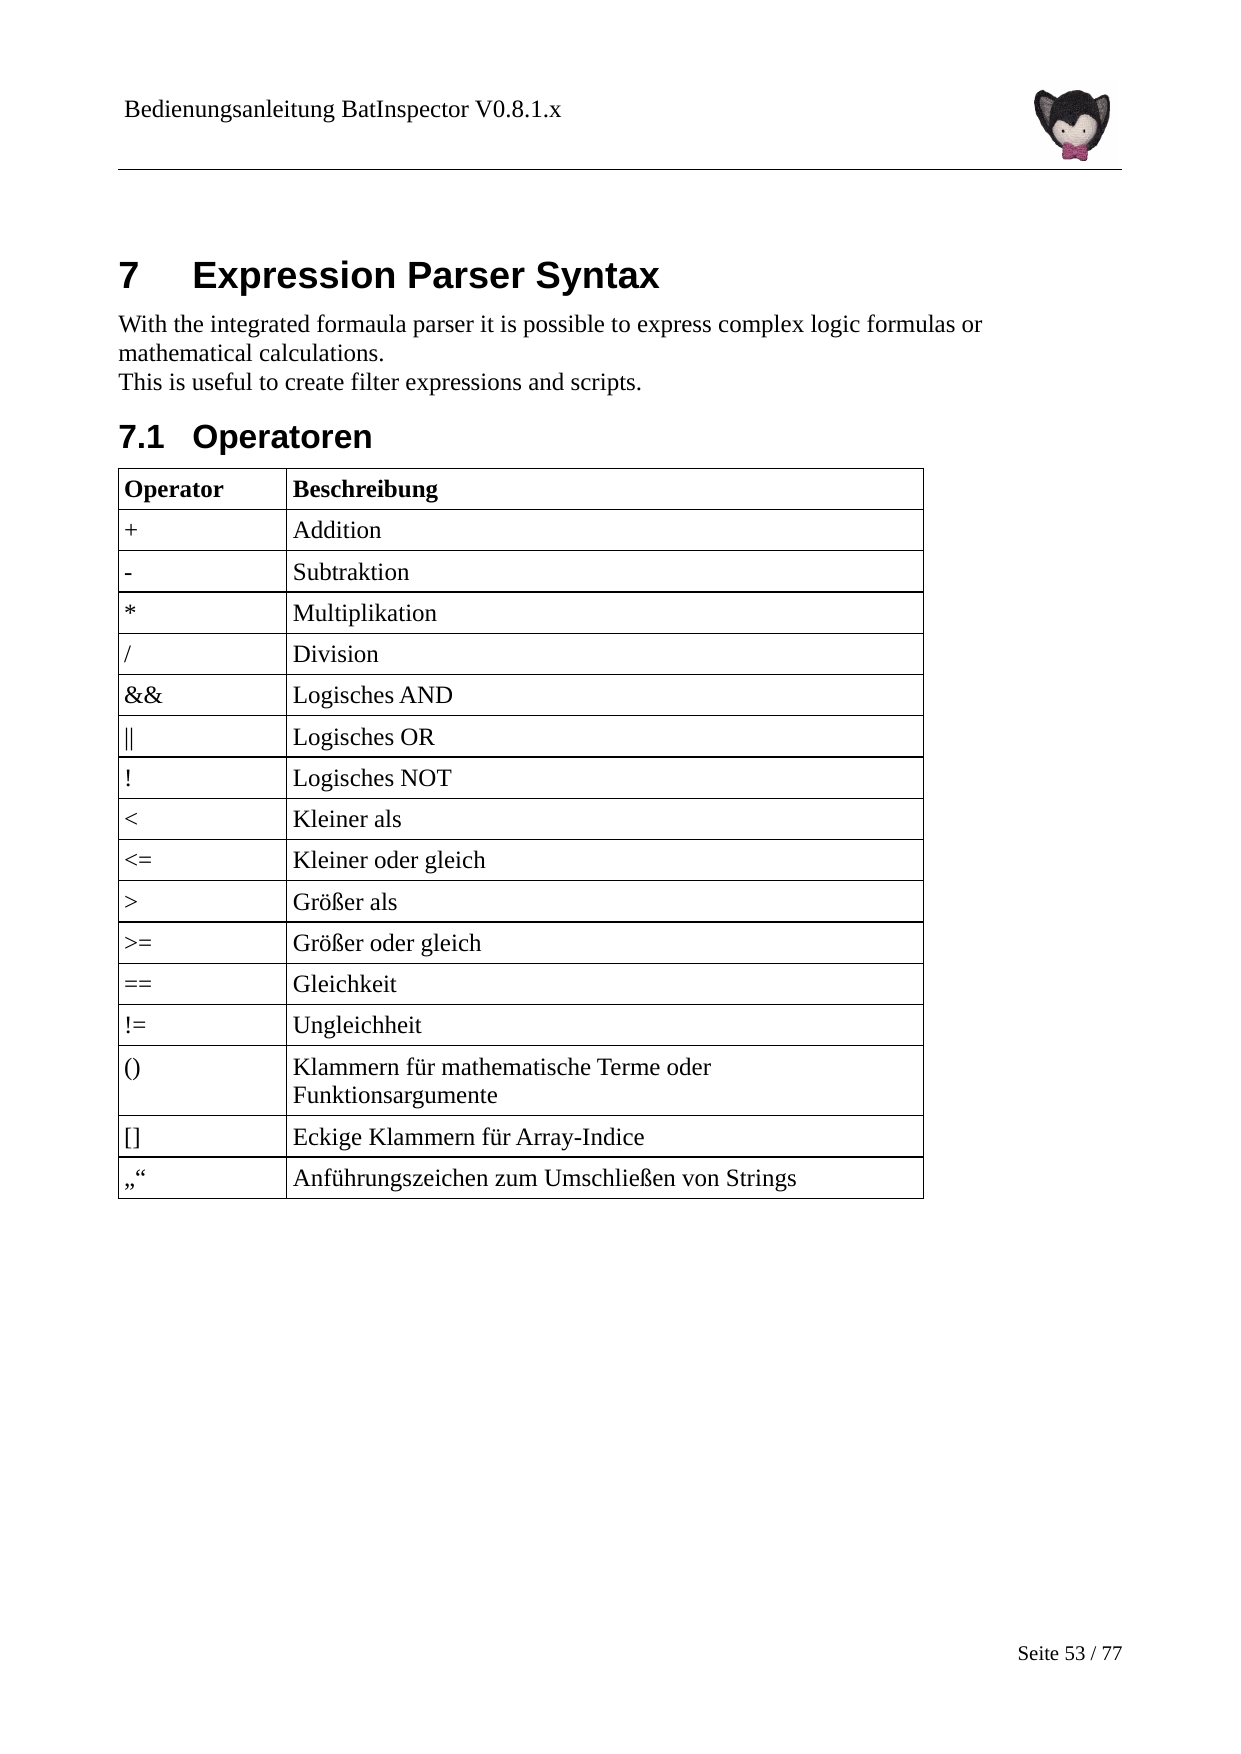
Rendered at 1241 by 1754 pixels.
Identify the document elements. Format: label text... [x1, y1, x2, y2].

table_cell Logisches OR [287, 716, 923, 756]
table_cell && [119, 675, 286, 715]
table_cell Größer oder gleich [287, 923, 923, 963]
table_cell Logisches NOT [287, 758, 923, 798]
table_cell >= [119, 923, 286, 963]
table_cell > [119, 881, 286, 921]
table_cell ! [119, 758, 286, 798]
table_cell „“ [119, 1158, 286, 1198]
table_cell + [119, 510, 286, 550]
table_cell < [119, 799, 286, 839]
table_cell Subtraktion [287, 551, 923, 591]
table_cell Größer als [287, 881, 923, 921]
table_cell Gleichkeit [287, 964, 923, 1004]
table_cell == [119, 964, 286, 1004]
table_cell || [119, 716, 286, 756]
text With the integrated formaula parser it is possible to express complex logic formulas or mathematical calculations. [118, 309, 1122, 367]
table_cell Division [287, 634, 923, 674]
table_cell / [119, 634, 286, 674]
table_cell [] [119, 1116, 286, 1156]
table_cell * [119, 593, 286, 633]
table_cell Logisches AND [287, 675, 923, 715]
picture [1030, 80, 1119, 169]
table_cell Klammern für mathematische Terme oder Funktionsargumente [287, 1046, 923, 1115]
table_cell Kleiner als [287, 799, 923, 839]
table_cell Ungleichheit [287, 1005, 923, 1045]
text This is useful to create filter expressions and scripts. [118, 367, 1122, 396]
table_cell != [119, 1005, 286, 1045]
table_cell Anführungszeichen zum Umschließen von Strings [287, 1158, 923, 1198]
subtitle Operatoren [118, 416, 1122, 455]
table_cell - [119, 551, 286, 591]
table_cell Eckige Klammern für Array-Indice [287, 1116, 923, 1156]
table_cell Kleiner oder gleich [287, 840, 923, 880]
table_cell <= [119, 840, 286, 880]
table_cell Addition [287, 510, 923, 550]
subtitle Expression Parser Syntax [118, 253, 1122, 297]
table_cell () [119, 1046, 286, 1115]
table_cell Multiplikation [287, 593, 923, 633]
table_header Operator [119, 469, 286, 509]
table_header Beschreibung [287, 469, 923, 509]
